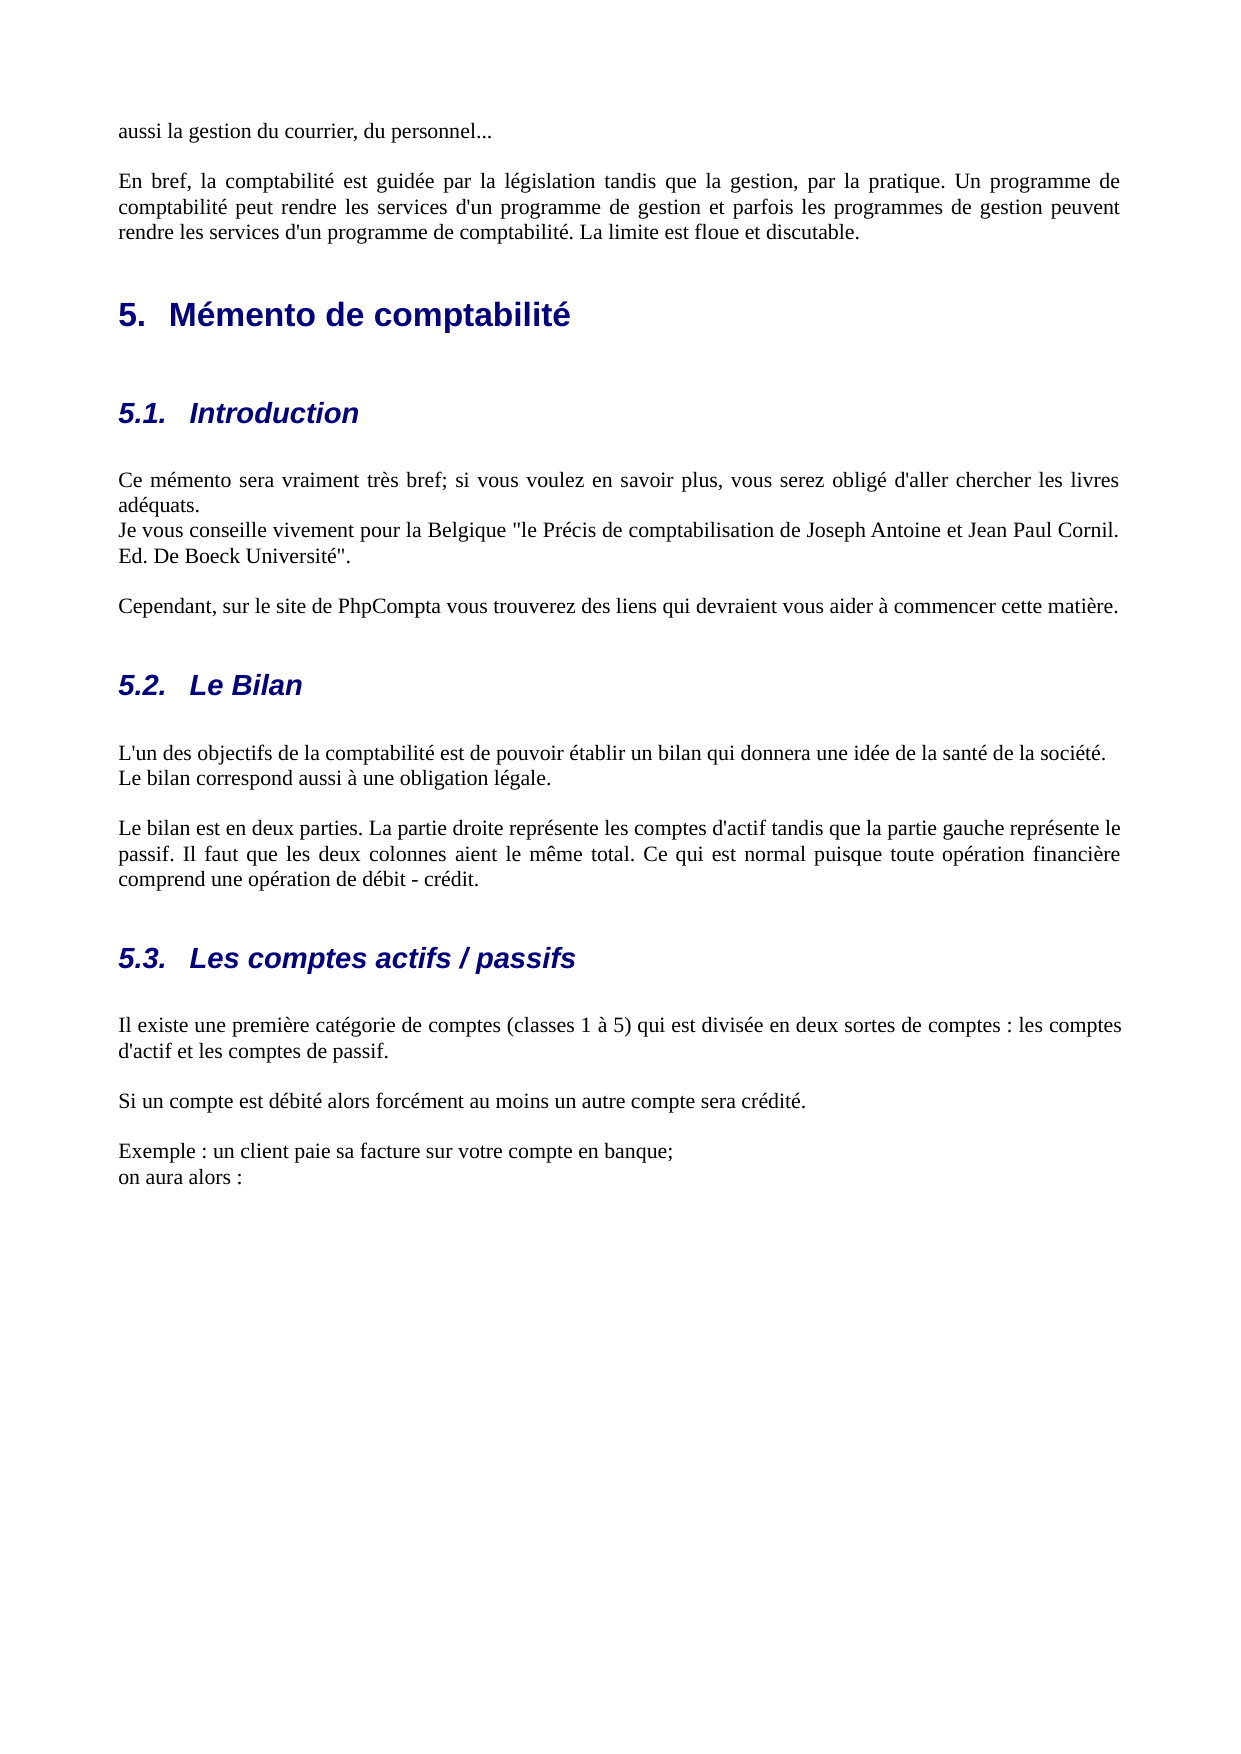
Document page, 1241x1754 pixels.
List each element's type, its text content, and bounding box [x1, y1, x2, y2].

text Le bilan correspond aussi à une obligation légale. [118, 765, 1122, 790]
text aussi la gestion du courrier, du personnel... [118, 118, 1122, 143]
text Exemple : un client paie sa facture sur votre compte en banque; [118, 1138, 1122, 1164]
text Si un compte est débité alors forcément au moins un autre compte sera crédité. [118, 1088, 1122, 1113]
text L'un des objectifs de la comptabilité est de pouvoir établir un bilan qui donnera une idée de la santé de la société. [118, 740, 1122, 765]
subtitle Les comptes actifs / passifs [118, 941, 1122, 975]
text Ce mémento sera vraiment très bref; si vous voulez en savoir plus, vous serez obligé d'aller chercher les livres adéquats. [118, 467, 1122, 517]
subtitle Mémento de comptabilité [118, 294, 1122, 333]
subtitle Introduction [118, 396, 1122, 429]
text on aura alors : [118, 1164, 1122, 1189]
text Je vous conseille vivement pour la Belgique "le Précis de comptabilisation de Joseph Antoine et Jean Paul Cornil. Ed. De Boeck Université". [118, 517, 1122, 568]
text En bref, la comptabilité est guidée par la législation tandis que la gestion, par la pratique. Un programme de comptabilité peut rendre les services d'un programme de gestion et parfois les programmes de gestion peuvent rendre les services d'un programme de comptabilité. La limite est floue et discutable. [118, 168, 1122, 244]
subtitle Le Bilan [118, 668, 1122, 702]
text Il existe une première catégorie de comptes (classes 1 à 5) qui est divisée en deux sortes de comptes : les comptes d'actif et les comptes de passif. [118, 1012, 1125, 1063]
text Le bilan est en deux parties. La partie droite représente les comptes d'actif tandis que la partie gauche représente le passif. Il faut que les deux colonnes aient le même total. Ce qui est normal puisque toute opération financière comprend une opération de débit - crédit. [118, 815, 1122, 891]
text Cependant, sur le site de PhpCompta vous trouverez des liens qui devraient vous aider à commencer cette matière. [118, 593, 1122, 618]
